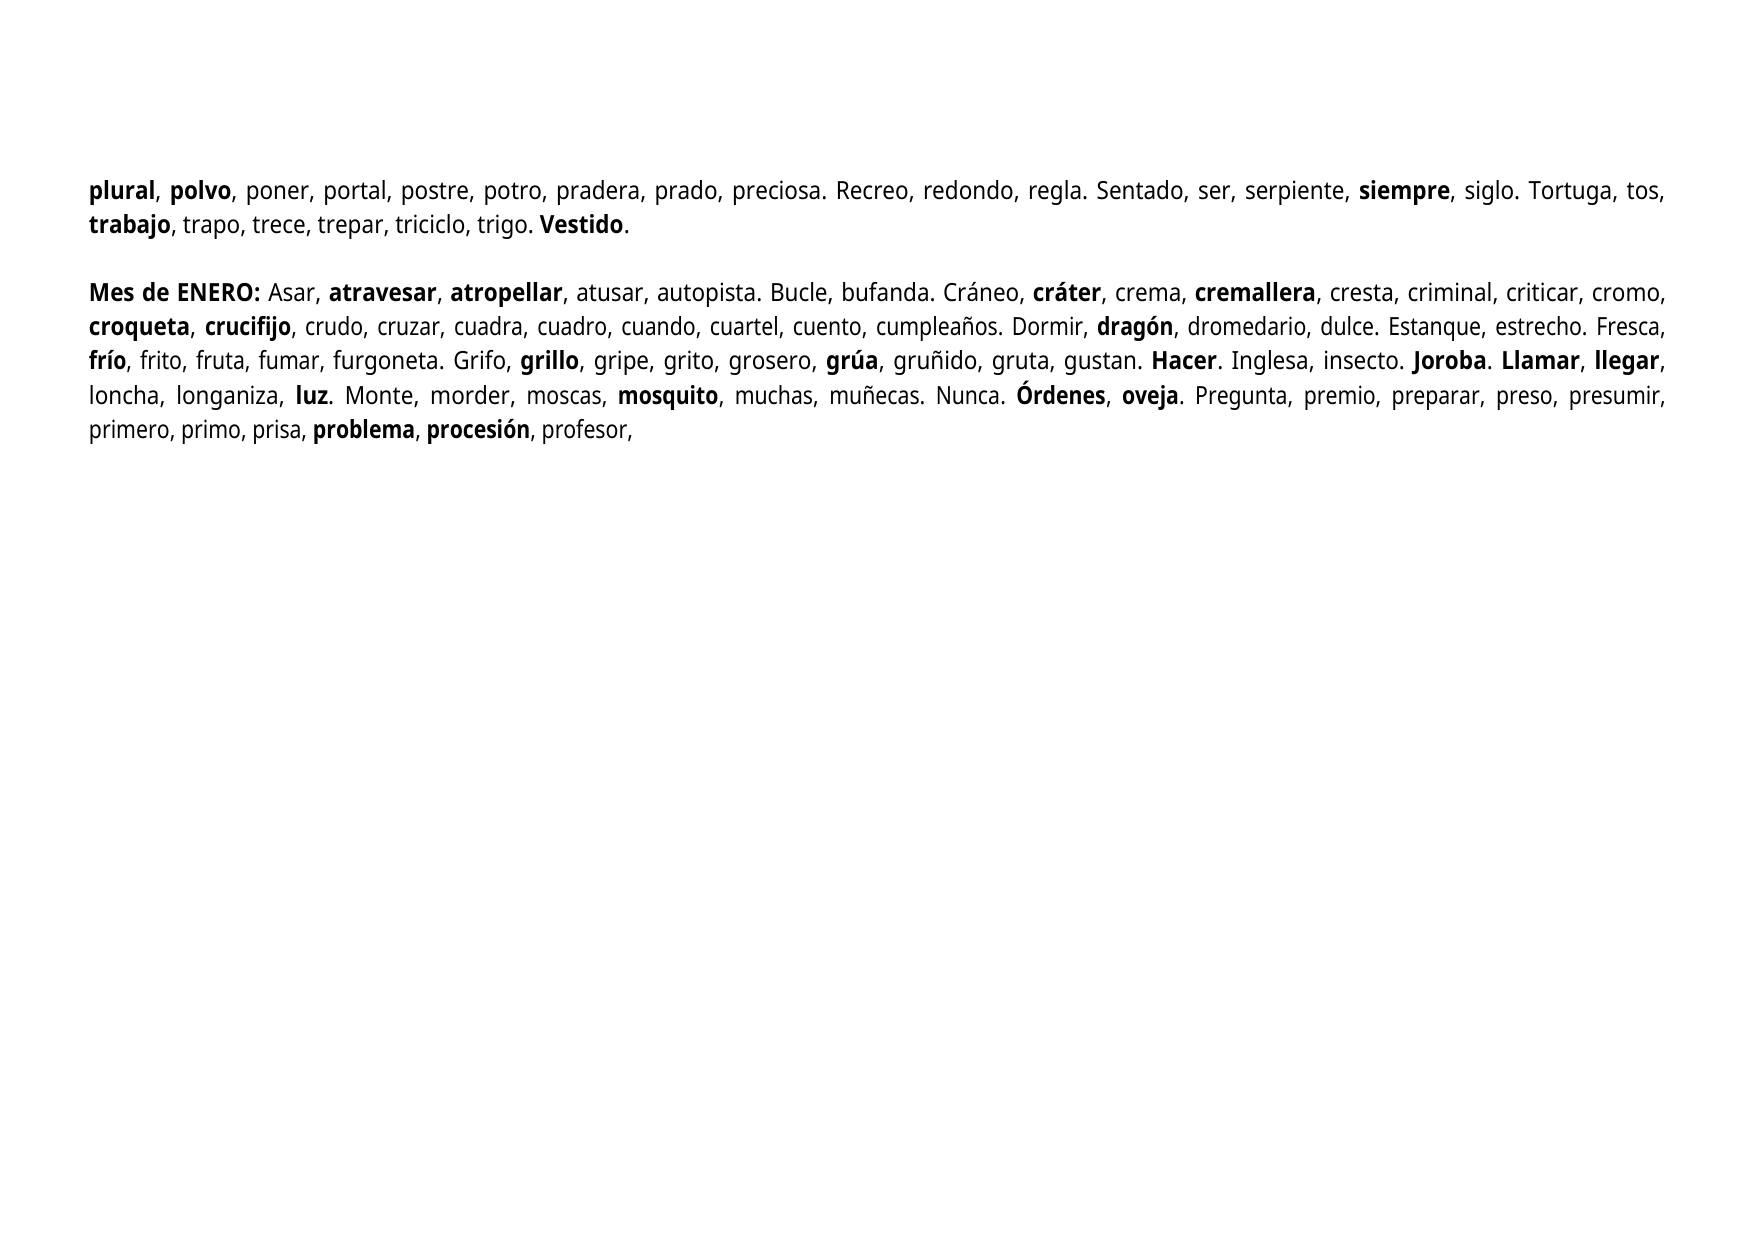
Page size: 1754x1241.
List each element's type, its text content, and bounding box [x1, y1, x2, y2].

text Mes de ENERO: Asar, atravesar, atropellar, atusar, autopista. Bucle, bufanda. Cráneo, cráter, crema, cremallera, cresta, criminal, criticar, cromo, croqueta, crucifijo, crudo, cruzar, cuadra, cuadro, cuando, cuartel, cuento, cumpleaños. Dormir, dragón, dromedario, dulce. Estanque, estrecho. Fresca, frío, frito, fruta, fumar, furgoneta. Grifo, grillo, gripe, grito, grosero, grúa, gruñido, gruta, gustan. Hacer. Inglesa, insecto. Joroba. Llamar, llegar, loncha, longaniza, luz. Monte, morder, moscas, mosquito, muchas, muñecas. Nunca. Órdenes, oveja. Pregunta, premio, preparar, preso, presumir, primero, primo, prisa, problema, procesión, profesor, [89, 274, 1666, 446]
text plural, polvo, poner, portal, postre, potro, pradera, prado, preciosa. Recreo, redondo, regla. Sentado, ser, serpiente, siempre, siglo. Tortuga, tos, trabajo, trapo, trece, trepar, triciclo, trigo. Vestido. [89, 173, 1667, 241]
